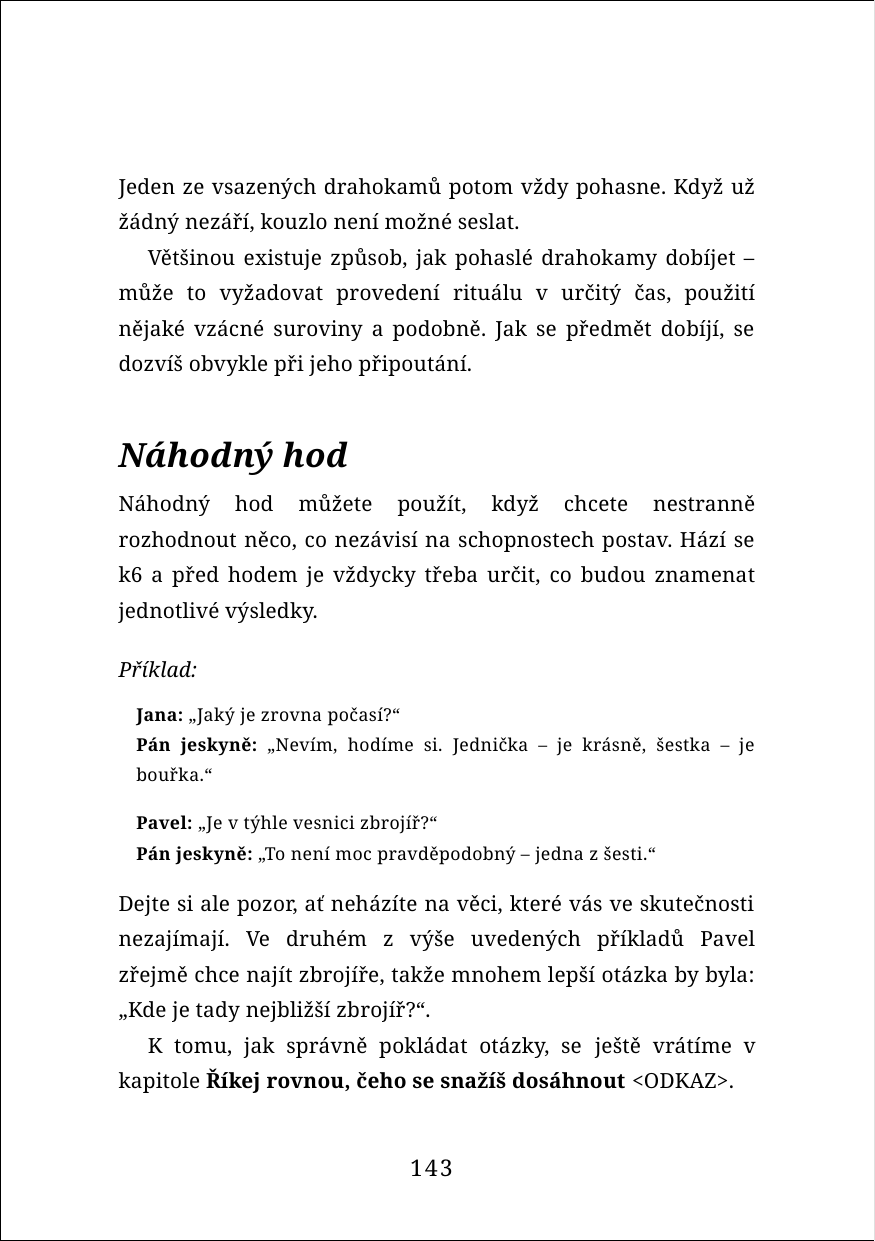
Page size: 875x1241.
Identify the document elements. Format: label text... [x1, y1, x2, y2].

text Náhodný hod můžete použít, když chcete nestranně rozhodnout něco, co nezávisí na schopnostech postav. Hází se k6 a před hodem je vždycky třeba určit, co budou znamenat jednotlivé výsledky. [118, 489, 756, 624]
text Příklad: [118, 655, 756, 683]
subtitle Náhodný hod [118, 432, 756, 478]
text Jana: „Jaký je zrovna počasí?“ Pán jeskyně: „Nevím, hodíme si. Jednička – je krásně, šestka – je bouřka.“ [136, 702, 756, 787]
text Pavel: „Je v týhle vesnici zbrojíř?“ Pán jeskyně: „To není moc pravděpodobný – jedna z šesti.“ [136, 811, 756, 865]
text Jeden ze vsazených drahokamů potom vždy pohasne. Když už žádný nezáří, kouzlo není možné seslat. Většinou existuje způsob, jak pohaslé drahokamy dobíjet – může to vyžadovat provedení rituálu v určitý čas, použití nějaké vzácné suroviny a podobně. Jak se předmět dobíjí, se dozvíš obvykle při jeho připoutání. [118, 172, 756, 378]
text Dejte si ale pozor, ať neházíte na věci, které vás ve skutečnosti nezajímají. Ve druhém z výše uvedených příkladů Pavel zřejmě chce najít zbrojíře, takže mnohem lepší otázka by byla: „Kde je tady nejbližší zbrojíř?“. K tomu, jak správně pokládat otázky, se ještě vrátíme v kapitole Říkej rovnou, čeho se snažíš dosáhnout <ODKAZ>. [118, 889, 756, 1095]
